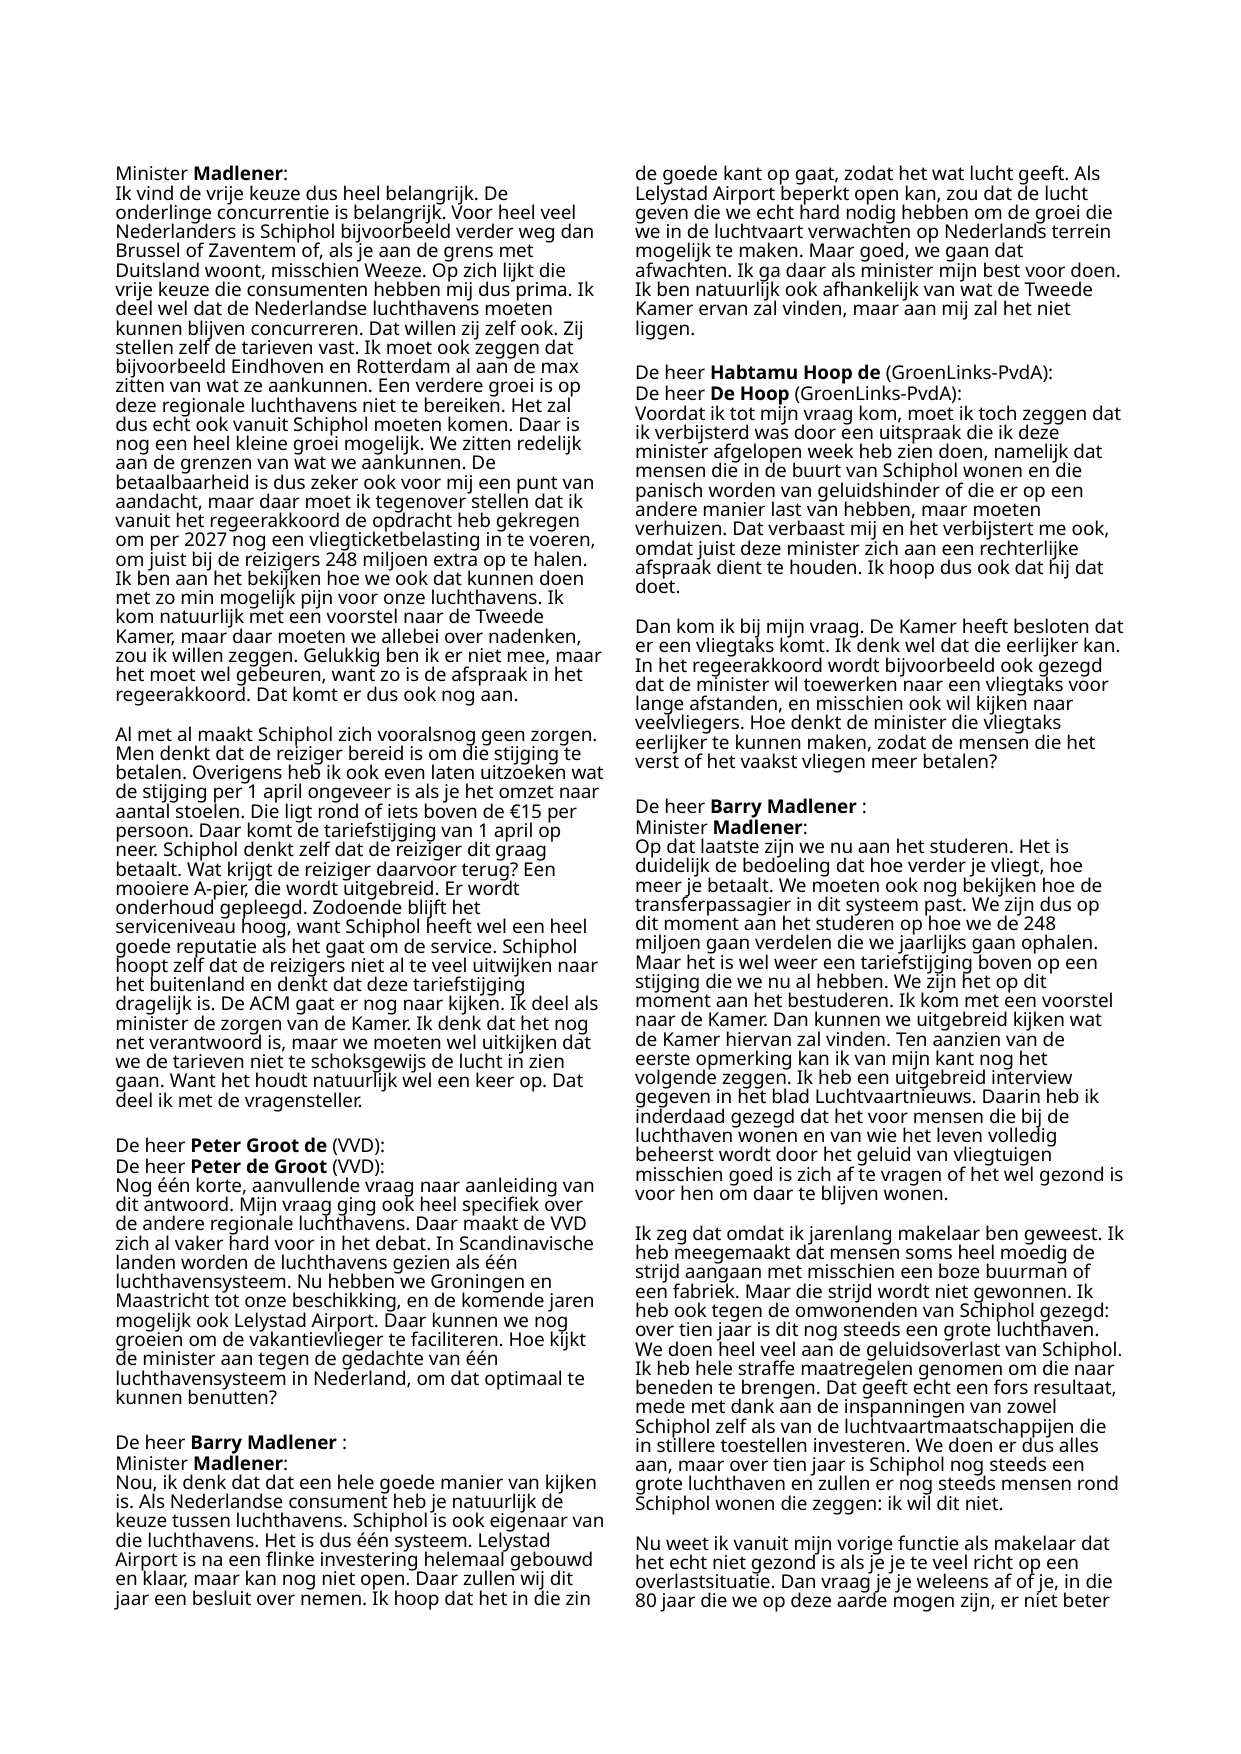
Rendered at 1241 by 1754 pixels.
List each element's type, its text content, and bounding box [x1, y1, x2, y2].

text Minister Madlener: [115, 1455, 605, 1474]
text De heer Barry Madlener : [635, 793, 1125, 819]
text Nu weet ik vanuit mijn vorige functie als makelaar dat het echt niet gezond is als je je te veel richt op een overlastsituatie. Dan vraag je je weleens af of je, in die 80 jaar die we op deze aarde mogen zijn, er niet beter [635, 1535, 1125, 1612]
text Al met al maakt Schiphol zich vooralsnog geen zorgen. Men denkt dat de reiziger bereid is om die stijging te betalen. Overigens heb ik ook even laten uitzoeken wat de stijging per 1 april ongeveer is als je het omzet naar aantal stoelen. Die ligt rond of iets boven de €15 per persoon. Daar komt de tariefstijging van 1 april op neer. Schiphol denkt zelf dat de reiziger dit graag betaalt. Wat krijgt de reiziger daarvoor terug? Een mooiere A-pier, die wordt uitgebreid. Er wordt onderhoud gepleegd. Zodoende blijft het serviceniveau hoog, want Schiphol heeft wel een heel goede reputatie als het gaat om de service. Schiphol hoopt zelf dat de reizigers niet al te veel uitwijken naar het buitenland en denkt dat deze tariefstijging dragelijk is. De ACM gaat er nog naar kijken. Ik deel als minister de zorgen van de Kamer. Ik denk dat het nog net verantwoord is, maar we moeten wel uitkijken dat we de tarieven niet te schoksgewijs de lucht in zien gaan. Want het houdt natuurlijk wel een keer op. Dat deel ik met de vragensteller. [115, 726, 605, 1111]
text Minister Madlener: [635, 819, 1125, 838]
text Ik zeg dat omdat ik jarenlang makelaar ben geweest. Ik heb meegemaakt dat mensen soms heel moedig de strijd aangaan met misschien een boze buurman of een fabriek. Maar die strijd wordt niet gewonnen. Ik heb ook tegen de omwonenden van Schiphol gezegd: over tien jaar is dit nog steeds een grote luchthaven. We doen heel veel aan de geluidsoverlast van Schiphol. Ik heb hele straffe maatregelen genomen om die naar beneden te brengen. Dat geeft echt een fors resultaat, mede met dank aan de inspanningen van zowel Schiphol zelf als van de luchtvaartmaatschappijen die in stillere toestellen investeren. We doen er dus alles aan, maar over tien jaar is Schiphol nog steeds een grote luchthaven en zullen er nog steeds mensen rond Schiphol wonen die zeggen: ik wil dit niet. [635, 1225, 1125, 1514]
text Op dat laatste zijn we nu aan het studeren. Het is duidelijk de bedoeling dat hoe verder je vliegt, hoe meer je betaalt. We moeten ook nog bekijken hoe de transferpassagier in dit systeem past. We zijn dus op dit moment aan het studeren op hoe we de 248 miljoen gaan verdelen die we jaarlijks gaan ophalen. Maar het is wel weer een tariefstijging boven op een stijging die we nu al hebben. We zijn het op dit moment aan het bestuderen. Ik kom met een voorstel naar de Kamer. Dan kunnen we uitgebreid kijken wat de Kamer hiervan zal vinden. Ten aanzien van de eerste opmerking kan ik van mijn kant nog het volgende zeggen. Ik heb een uitgebreid interview gegeven in het blad Luchtvaartnieuws. Daarin heb ik inderdaad gezegd dat het voor mensen die bij de luchthaven wonen en van wie het leven volledig beheerst wordt door het geluid van vliegtuigen misschien goed is zich af te vragen of het wel gezond is voor hen om daar te blijven wonen. [635, 838, 1125, 1204]
text Nog één korte, aanvullende vraag naar aanleiding van dit antwoord. Mijn vraag ging ook heel specifiek over de andere regionale luchthavens. Daar maakt de VVD zich al vaker hard voor in het debat. In Scandinavische landen worden de luchthavens gezien als één luchthavensysteem. Nu hebben we Groningen en Maastricht tot onze beschikking, en de komende jaren mogelijk ook Lelystad Airport. Daar kunnen we nog groeien om de vakantievlieger te faciliteren. Hoe kijkt de minister aan tegen de gedachte van één luchthavensysteem in Nederland, om dat optimaal te kunnen benutten? [115, 1177, 605, 1408]
text Voordat ik tot mijn vraag kom, moet ik toch zeggen dat ik verbijsterd was door een uitspraak die ik deze minister afgelopen week heb zien doen, namelijk dat mensen die in de buurt van Schiphol wonen en die panisch worden van geluidshinder of die er op een andere manier last van hebben, maar moeten verhuizen. Dat verbaast mij en het verbijstert me ook, omdat juist deze minister zich aan een rechterlijke afspraak dient te houden. Ik hoop dus ook dat hij dat doet. [635, 404, 1125, 597]
text Minister Madlener: [115, 165, 605, 184]
text Ik vind de vrije keuze dus heel belangrijk. De onderlinge concurrentie is belangrijk. Voor heel veel Nederlanders is Schiphol bijvoorbeeld verder weg dan Brussel of Zaventem of, als je aan de grens met Duitsland woont, misschien Weeze. Op zich lijkt die vrije keuze die consumenten hebben mij dus prima. Ik deel wel dat de Nederlandse luchthavens moeten kunnen blijven concurreren. Dat willen zij zelf ook. Zij stellen zelf de tarieven vast. Ik moet ook zeggen dat bijvoorbeeld Eindhoven en Rotterdam al aan de max zitten van wat ze aankunnen. Een verdere groei is op deze regionale luchthavens niet te bereiken. Het zal dus echt ook vanuit Schiphol moeten komen. Daar is nog een heel kleine groei mogelijk. We zitten redelijk aan de grenzen van wat we aankunnen. De betaalbaarheid is dus zeker ook voor mij een punt van aandacht, maar daar moet ik tegenover stellen dat ik vanuit het regeerakkoord de opdracht heb gekregen om per 2027 nog een vliegticketbelasting in te voeren, om juist bij de reizigers 248 miljoen extra op te halen. Ik ben aan het bekijken hoe we ook dat kunnen doen met zo min mogelijk pijn voor onze luchthavens. Ik kom natuurlijk met een voorstel naar de Tweede Kamer, maar daar moeten we allebei over nadenken, zou ik willen zeggen. Gelukkig ben ik er niet mee, maar het moet wel gebeuren, want zo is de afspraak in het regeerakkoord. Dat komt er dus ook nog aan. [115, 184, 605, 705]
text De heer De Hoop (GroenLinks-PvdA): [635, 385, 1125, 404]
text De heer Peter de Groot (VVD): [115, 1158, 605, 1177]
text De heer Peter Groot de (VVD): [115, 1132, 605, 1158]
text De heer Habtamu Hoop de (GroenLinks-PvdA): [635, 359, 1125, 385]
text de goede kant op gaat, zodat het wat lucht geeft. Als Lelystad Airport beperkt open kan, zou dat de lucht geven die we echt hard nodig hebben om de groei die we in de luchtvaart verwachten op Nederlands terrein mogelijk te maken. Maar goed, we gaan dat afwachten. Ik ga daar als minister mijn best voor doen. Ik ben natuurlijk ook afhankelijk van wat de Tweede Kamer ervan zal vinden, maar aan mij zal het niet liggen. [635, 165, 1125, 339]
text Nou, ik denk dat dat een hele goede manier van kijken is. Als Nederlandse consument heb je natuurlijk de keuze tussen luchthavens. Schiphol is ook eigenaar van die luchthavens. Het is dus één systeem. Lelystad Airport is na een flinke investering helemaal gebouwd en klaar, maar kan nog niet open. Daar zullen wij dit jaar een besluit over nemen. Ik hoop dat het in die zin [115, 1474, 605, 1609]
text Dan kom ik bij mijn vraag. De Kamer heeft besloten dat er een vliegtaks komt. Ik denk wel dat die eerlijker kan. In het regeerakkoord wordt bijvoorbeeld ook gezegd dat de minister wil toewerken naar een vliegtaks voor lange afstanden, en misschien ook wil kijken naar veelvliegers. Hoe denkt de minister die vliegtaks eerlijker te kunnen maken, zodat de mensen die het verst of het vaakst vliegen meer betalen? [635, 618, 1125, 772]
text De heer Barry Madlener : [115, 1429, 605, 1455]
